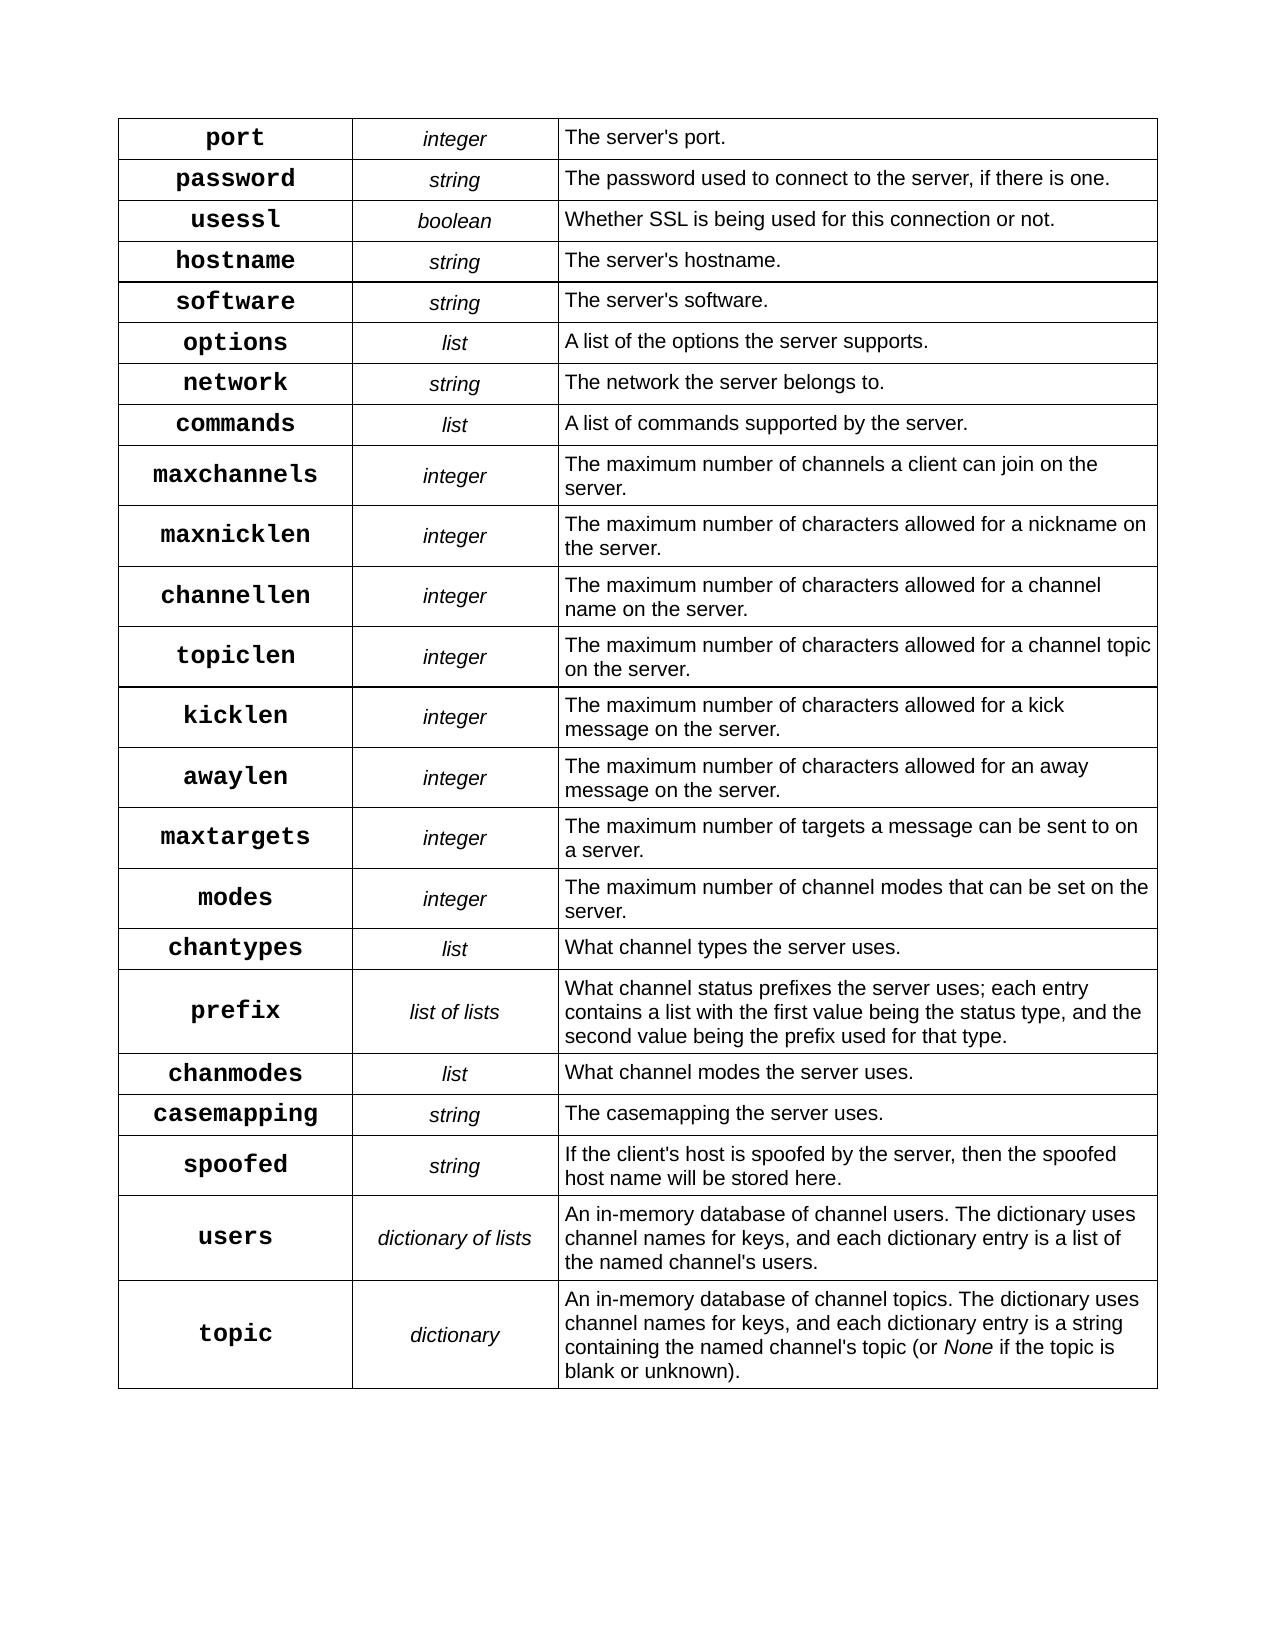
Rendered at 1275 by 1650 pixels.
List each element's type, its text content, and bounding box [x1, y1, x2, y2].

table_cell The casemapping the server uses. [559, 1095, 1157, 1135]
table_cell An in-memory database of channel users. The dictionary uses channel names for keys, and each dictionary entry is a list of the named channel's users. [559, 1196, 1157, 1280]
table_cell A list of commands supported by the server. [559, 405, 1157, 445]
table_cell integer [353, 808, 558, 868]
table_cell dictionary [353, 1281, 558, 1388]
table_cell The server's hostname. [559, 242, 1157, 281]
table_cell An in-memory database of channel topics. The dictionary uses channel names for keys, and each dictionary entry is a string containing the named channel's topic (or None if the topic is blank or unknown). [559, 1281, 1157, 1388]
table_cell integer [353, 119, 558, 159]
table_cell port [119, 119, 352, 159]
table_cell string [353, 1136, 558, 1195]
table_cell Whether SSL is being used for this connection or not. [559, 201, 1157, 241]
table_cell The maximum number of characters allowed for a kick message on the server. [559, 688, 1157, 747]
table_cell list [353, 323, 558, 363]
table_cell topiclen [119, 627, 352, 686]
table_cell The network the server belongs to. [559, 364, 1157, 404]
table_cell list of lists [353, 970, 558, 1053]
table_cell The maximum number of channels a client can join on the server. [559, 446, 1157, 505]
table_cell dictionary of lists [353, 1196, 558, 1280]
table_cell options [119, 323, 352, 363]
table_cell What channel status prefixes the server uses; each entry contains a list with the first value being the status type, and the second value being the prefix used for that type. [559, 970, 1157, 1053]
table_cell The server's software. [559, 283, 1157, 322]
table_cell awaylen [119, 748, 352, 807]
table_cell The maximum number of characters allowed for a nickname on the server. [559, 506, 1157, 566]
table_cell What channel types the server uses. [559, 929, 1157, 969]
table_cell password [119, 160, 352, 200]
table_cell prefix [119, 970, 352, 1053]
table_cell integer [353, 869, 558, 928]
table_cell list [353, 929, 558, 969]
table_cell integer [353, 688, 558, 747]
table_cell The maximum number of targets a message can be sent to on a server. [559, 808, 1157, 868]
table_cell maxnicklen [119, 506, 352, 566]
table_cell string [353, 242, 558, 281]
table_cell chanmodes [119, 1054, 352, 1094]
table_cell A list of the options the server supports. [559, 323, 1157, 363]
table_cell If the client's host is spoofed by the server, then the spoofed host name will be stored here. [559, 1136, 1157, 1195]
table_cell integer [353, 567, 558, 626]
table_cell casemapping [119, 1095, 352, 1135]
table_cell What channel modes the server uses. [559, 1054, 1157, 1094]
table_cell list [353, 1054, 558, 1094]
table_cell hostname [119, 242, 352, 281]
table_cell integer [353, 506, 558, 566]
table_cell integer [353, 627, 558, 686]
table_cell The maximum number of characters allowed for an away message on the server. [559, 748, 1157, 807]
table_cell channellen [119, 567, 352, 626]
table_cell integer [353, 748, 558, 807]
table_cell maxchannels [119, 446, 352, 505]
table_cell boolean [353, 201, 558, 241]
table_cell integer [353, 446, 558, 505]
table_cell The server's port. [559, 119, 1157, 159]
table_cell software [119, 283, 352, 322]
table_cell spoofed [119, 1136, 352, 1195]
table_cell kicklen [119, 688, 352, 747]
table_cell string [353, 160, 558, 200]
table_cell modes [119, 869, 352, 928]
table_cell topic [119, 1281, 352, 1388]
table_cell network [119, 364, 352, 404]
table_cell The maximum number of channel modes that can be set on the server. [559, 869, 1157, 928]
table_cell usessl [119, 201, 352, 241]
table_cell string [353, 283, 558, 322]
table_cell The maximum number of characters allowed for a channel name on the server. [559, 567, 1157, 626]
table_cell list [353, 405, 558, 445]
table_cell string [353, 364, 558, 404]
table_cell commands [119, 405, 352, 445]
table_cell chantypes [119, 929, 352, 969]
table_cell maxtargets [119, 808, 352, 868]
table_cell The password used to connect to the server, if there is one. [559, 160, 1157, 200]
table_cell The maximum number of characters allowed for a channel topic on the server. [559, 627, 1157, 686]
table_cell users [119, 1196, 352, 1280]
table_cell string [353, 1095, 558, 1135]
